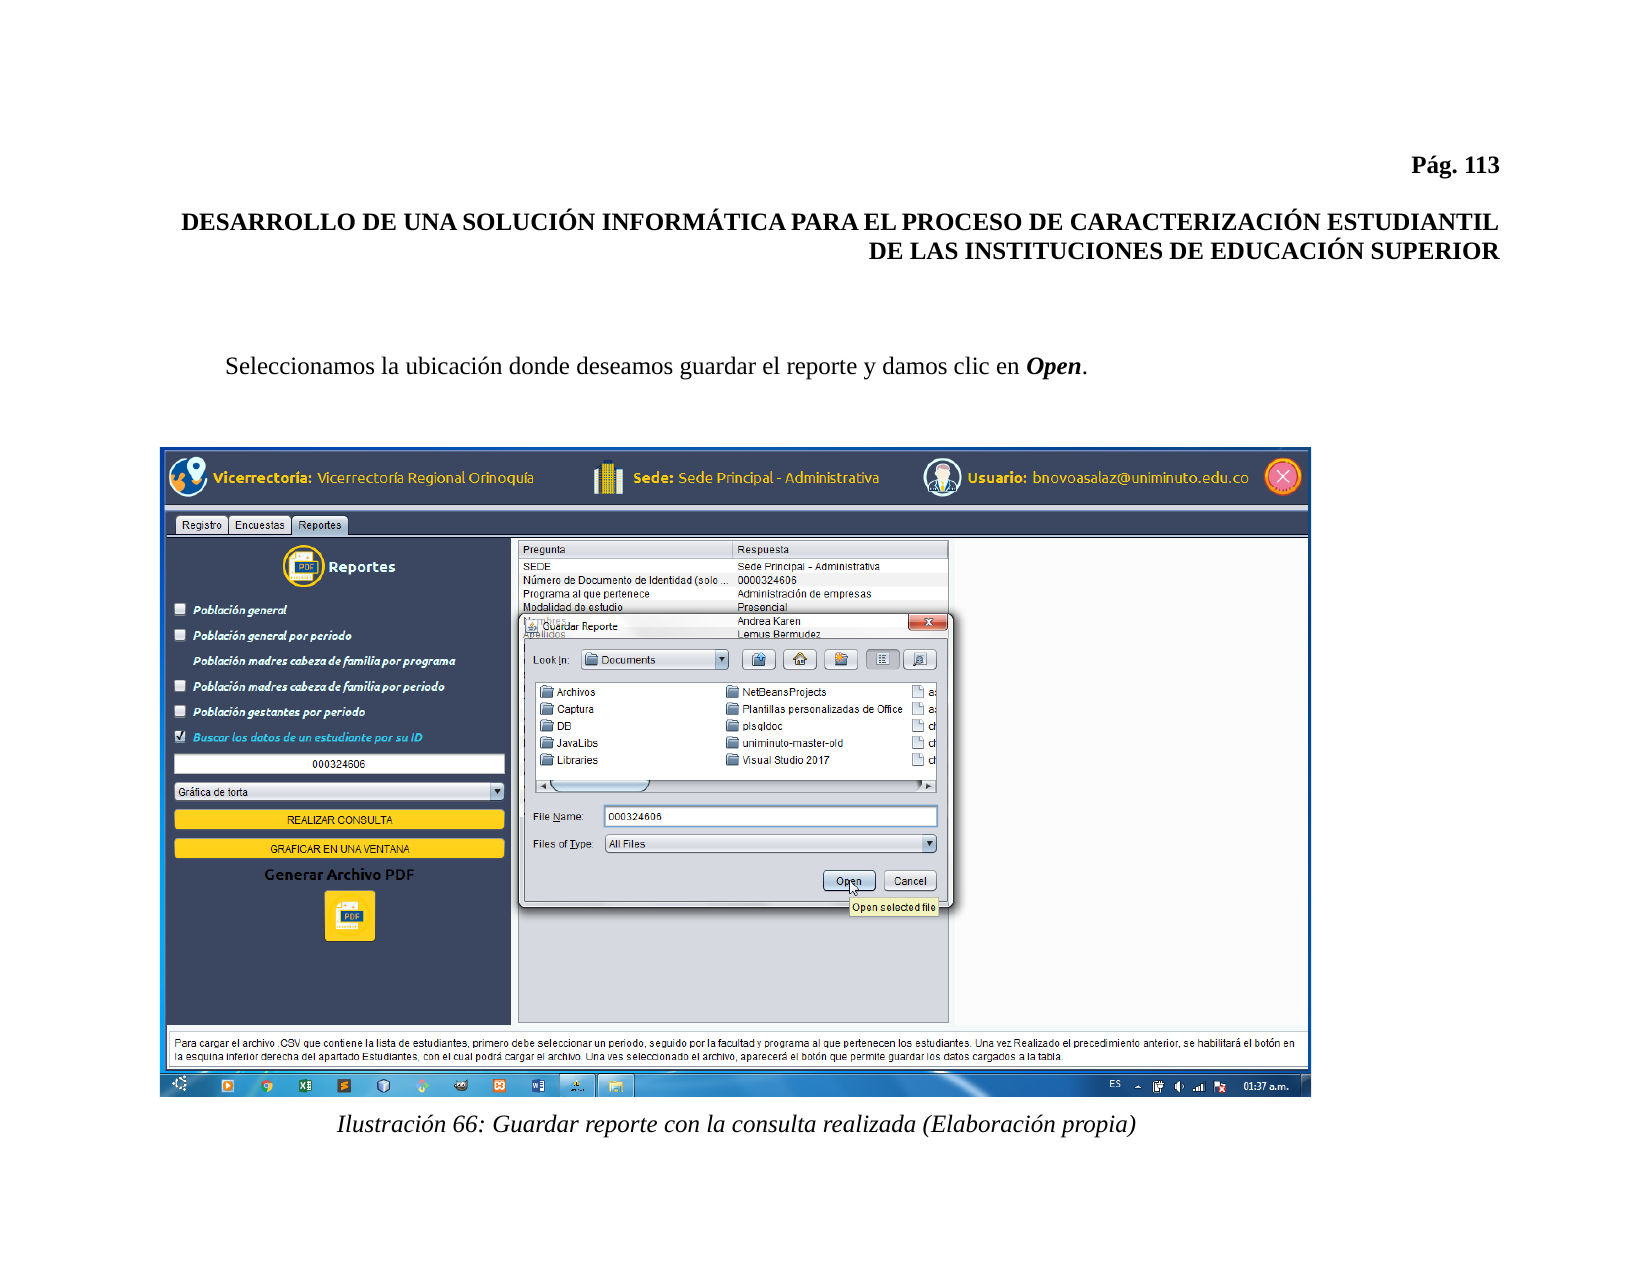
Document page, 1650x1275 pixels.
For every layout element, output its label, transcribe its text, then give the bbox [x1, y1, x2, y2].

text Seleccionamos la ubicación donde deseamos guardar el reporte y damos clic en Open. [150, 351, 1500, 380]
text Ilustración 66: Guardar reporte con la consulta realizada (Elaboración propia) [160, 1109, 1316, 1138]
picture [159, 447, 1312, 1098]
